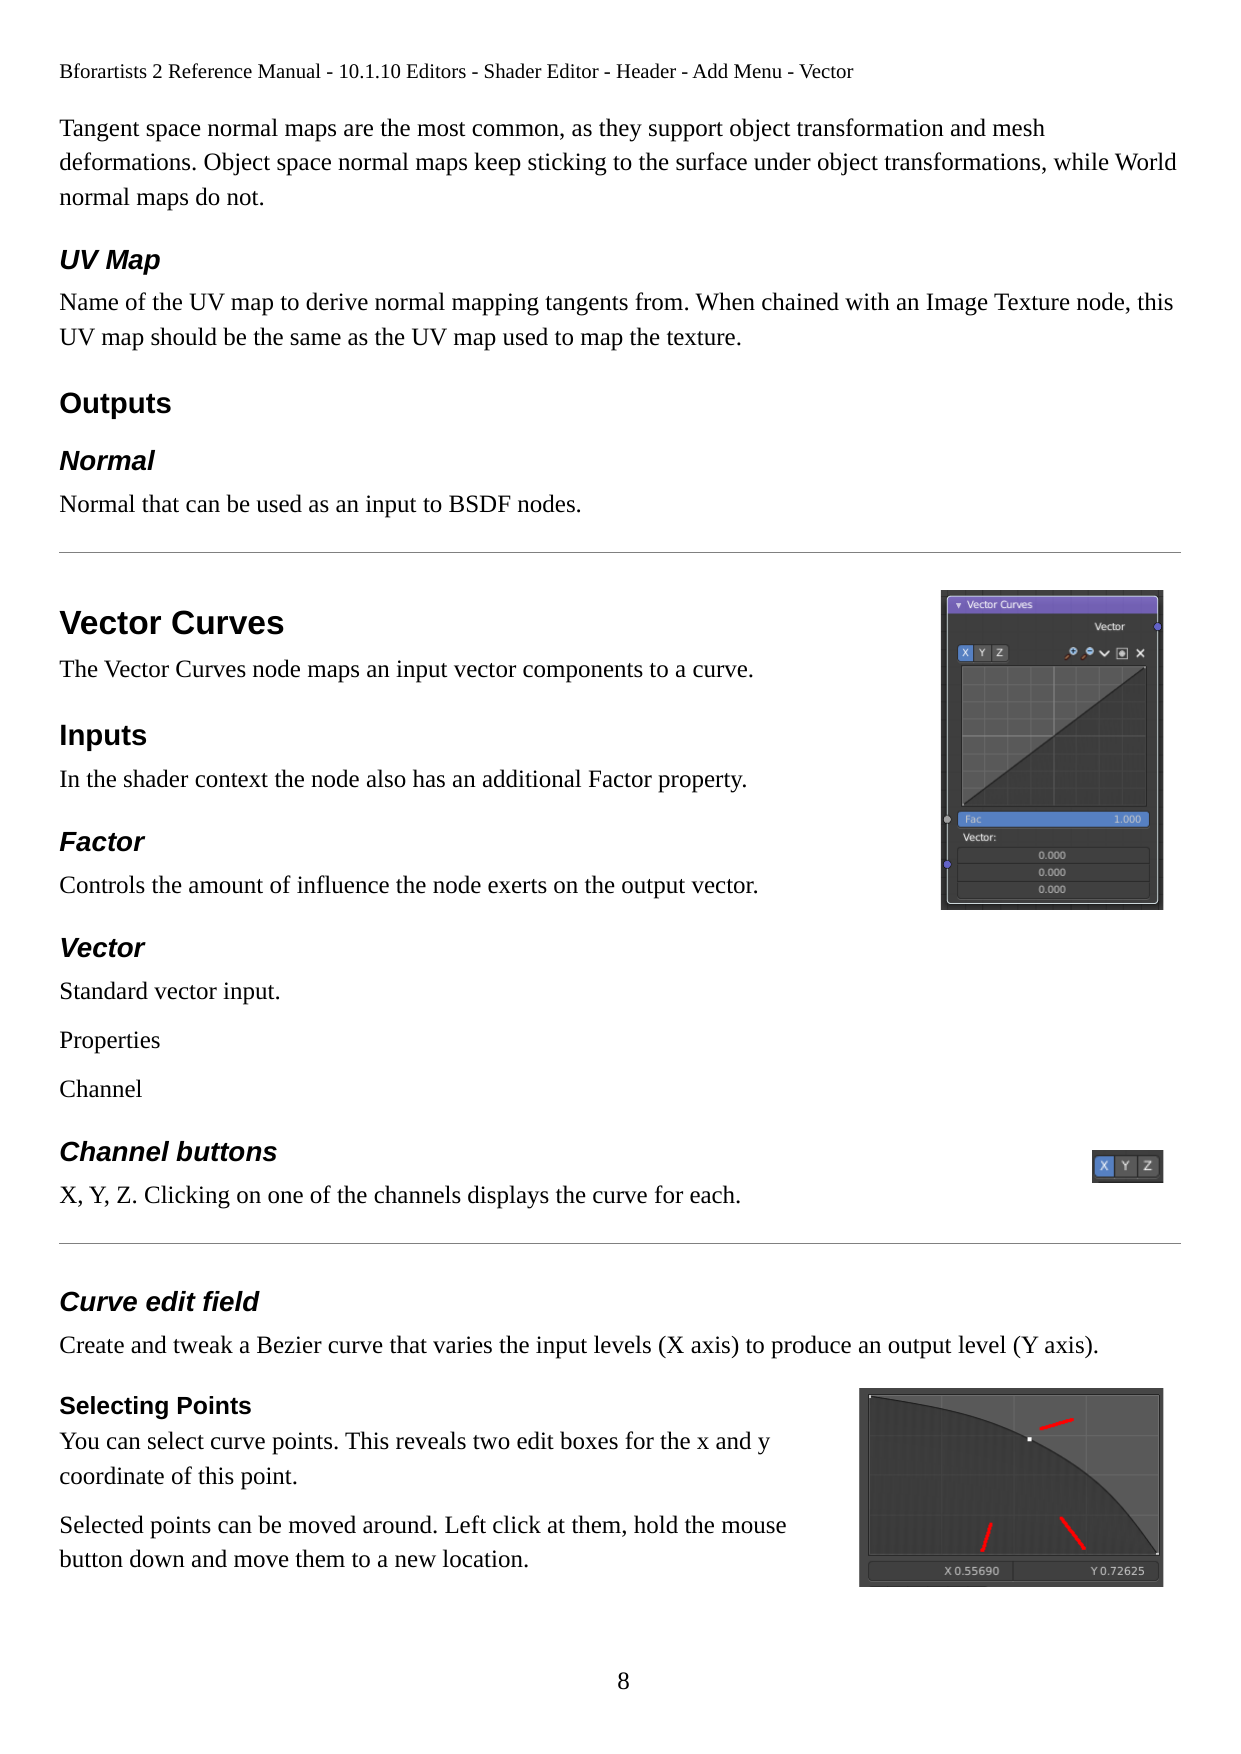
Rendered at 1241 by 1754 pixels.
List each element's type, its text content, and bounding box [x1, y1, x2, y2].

picture [940, 590, 1164, 910]
subtitle Outputs [59, 386, 1181, 419]
subtitle Channel buttons [59, 1135, 1181, 1167]
text You can select curve points. This reveals two edit boxes for the x and y coordinate of this point. [59, 1426, 859, 1489]
text Selected points can be moved around. Left click at them, hold the mouse button down and move them to a new location. [59, 1510, 859, 1573]
picture [859, 1388, 1164, 1587]
subtitle Vector Curves [59, 603, 940, 641]
subtitle Factor [59, 825, 940, 857]
text Standard vector input. [59, 976, 1181, 1004]
text The Vector Curves node maps an input vector components to a curve. [59, 654, 940, 683]
subtitle [1164, 1391, 1181, 1420]
subtitle Normal [59, 444, 1181, 476]
text Name of the UV map to derive normal mapping tangents from. When chained with an Image Texture node, this UV map should be the same as the UV map used to map the texture. [59, 287, 1181, 351]
subtitle Selecting Points [59, 1391, 859, 1420]
subtitle [1164, 603, 1181, 641]
subtitle [1164, 718, 1181, 751]
text In the shader context the node also has an additional Factor property. [59, 764, 940, 793]
text Controls the amount of influence the node exerts on the output vector. [59, 870, 940, 898]
subtitle [1164, 825, 1181, 857]
picture [1092, 1150, 1164, 1183]
text Normal that can be used as an input to BSDF nodes. [59, 489, 1181, 517]
subtitle Inputs [59, 718, 940, 751]
text Channel [59, 1074, 1181, 1103]
text Create and tweak a Bezier curve that varies the input levels (X axis) to produce an output level (Y axis). [59, 1330, 1181, 1359]
subtitle UV Map [59, 243, 1181, 275]
subtitle Vector [59, 931, 1181, 963]
text Properties [59, 1025, 1181, 1053]
text X, Y, Z. Clicking on one of the channels displays the curve for each. [59, 1180, 1181, 1208]
text Tangent space normal maps are the most common, as they support object transformation and mesh deformations. Object space normal maps keep sticking to the surface under object transformations, while World normal maps do not. [59, 113, 1181, 210]
subtitle Curve edit field [59, 1286, 1181, 1317]
